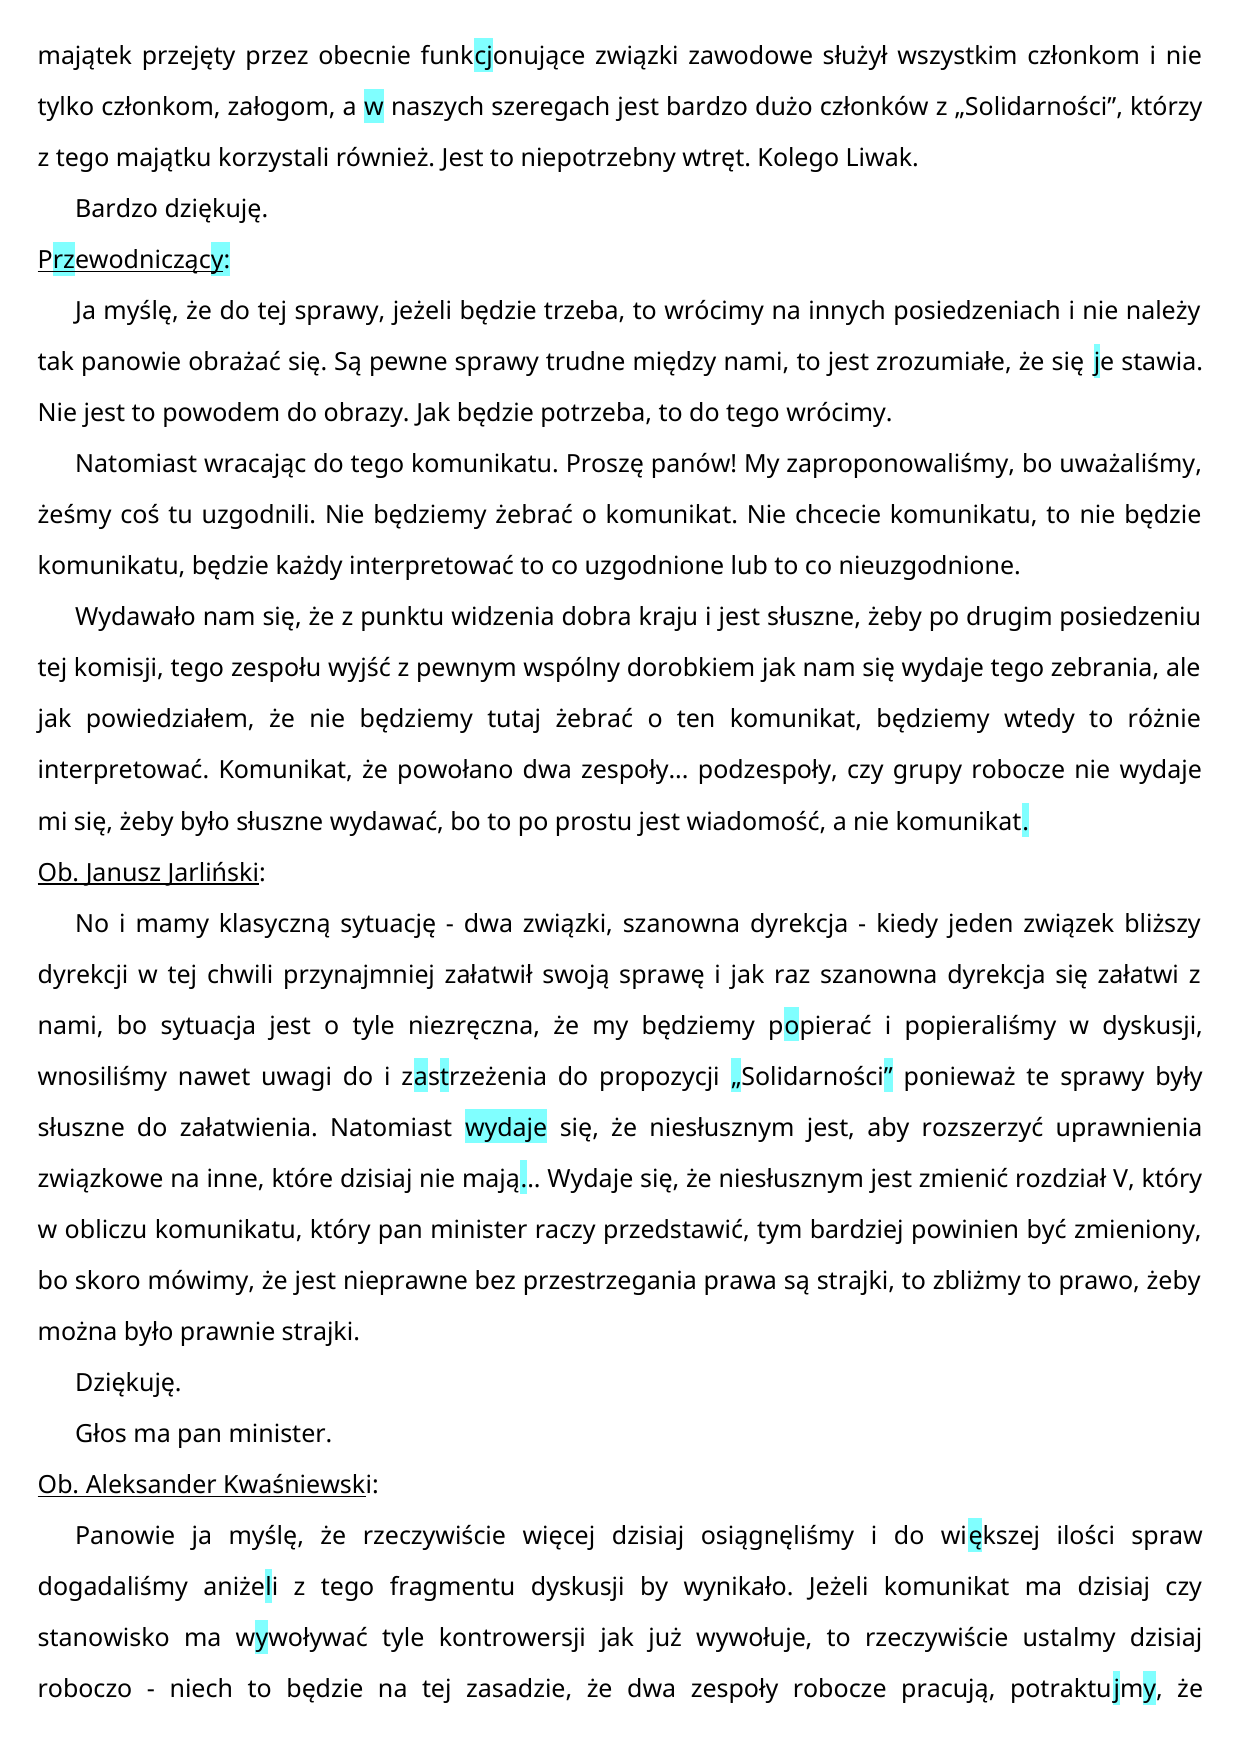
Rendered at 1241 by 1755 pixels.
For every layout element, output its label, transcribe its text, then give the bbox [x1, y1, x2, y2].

text Ob. Janusz Jarliński: [37, 854, 1203, 888]
text Głos ma pan minister. [37, 1416, 1203, 1450]
text Dziękuję. [37, 1364, 1203, 1399]
text Ob. Aleksander Kwaśniewski: [37, 1467, 1203, 1501]
text Ja myślę, że do tej sprawy, jeżeli będzie trzeba, to wrócimy na innych posiedzeniach i nie należy tak panowie obrażać się. Są pewne sprawy trudne między nami, to jest zrozumiałe, że się je stawia. Nie jest to powodem do obrazy. Jak będzie potrzeba, to do tego wrócimy. [37, 293, 1203, 429]
text Przewodniczący: [37, 242, 1203, 276]
text Natomiast wracając do tego komunikatu. Proszę panów! My zaproponowaliśmy, bo uważaliśmy, żeśmy coś tu uzgodnili. Nie będziemy żebrać o komunikat. Nie chcecie komunikatu, to nie będzie komunikatu, będzie każdy interpretować to co uzgodnione lub to co nieuzgodnione. [37, 446, 1203, 582]
text Wydawało nam się, że z punktu widzenia dobra kraju i jest słuszne, żeby po drugim posiedzeniu tej komisji, tego zespołu wyjść z pewnym wspólny dorobkiem jak nam się wydaje tego zebrania, ale jak powiedziałem, że nie będziemy tutaj żebrać o ten komunikat, będziemy wtedy to różnie interpretować. Komunikat, że powołano dwa zespoły... podzespoły, czy grupy robocze nie wydaje mi się, żeby było słuszne wydawać, bo to po prostu jest wiadomość, a nie komunikat. [37, 599, 1203, 837]
text No i mamy klasyczną sytuację - dwa związki, szanowna dyrekcja - kiedy jeden związek bliższy dyrekcji w tej chwili przynajmniej załatwił swoją sprawę i jak raz szanowna dyrekcja się załatwi z nami, bo sytuacja jest o tyle niezręczna, że my będziemy popierać i popieraliśmy w dyskusji, wnosiliśmy nawet uwagi do i zastrzeżenia do propozycji „Solidarności” ponieważ te sprawy były słuszne do załatwienia. Natomiast wydaje się, że niesłusznym jest, aby rozszerzyć uprawnienia związkowe na inne, które dzisiaj nie mają... Wydaje się, że niesłusznym jest zmienić rozdział V, który w obliczu komunikatu, który pan minister raczy przedstawić, tym bardziej powinien być zmieniony, bo skoro mówimy, że jest nieprawne bez przestrzegania prawa są strajki, to zbliżmy to prawo, żeby można było prawnie strajki. [37, 905, 1203, 1348]
text Panowie ja myślę, że rzeczywiście więcej dzisiaj osiągnęliśmy i do większej ilości spraw dogadaliśmy aniżeli z tego fragmentu dyskusji by wynikało. Jeżeli komunikat ma dzisiaj czy stanowisko ma wywoływać tyle kontrowersji jak już wywołuje, to rzeczywiście ustalmy dzisiaj roboczo - niech to będzie na tej zasadzie, że dwa zespoły robocze pracują, potraktujmy, że [37, 1518, 1203, 1705]
text Bardzo dziękuję. [37, 191, 1203, 225]
text majątek przejęty przez obecnie funkcjonujące związki zawodowe służył wszystkim członkom i nie tylko członkom, załogom, a w naszych szeregach jest bardzo dużo członków z „Solidarności”, którzy z tego majątku korzystali również. Jest to niepotrzebny wtręt. Kolego Liwak. [37, 37, 1203, 174]
